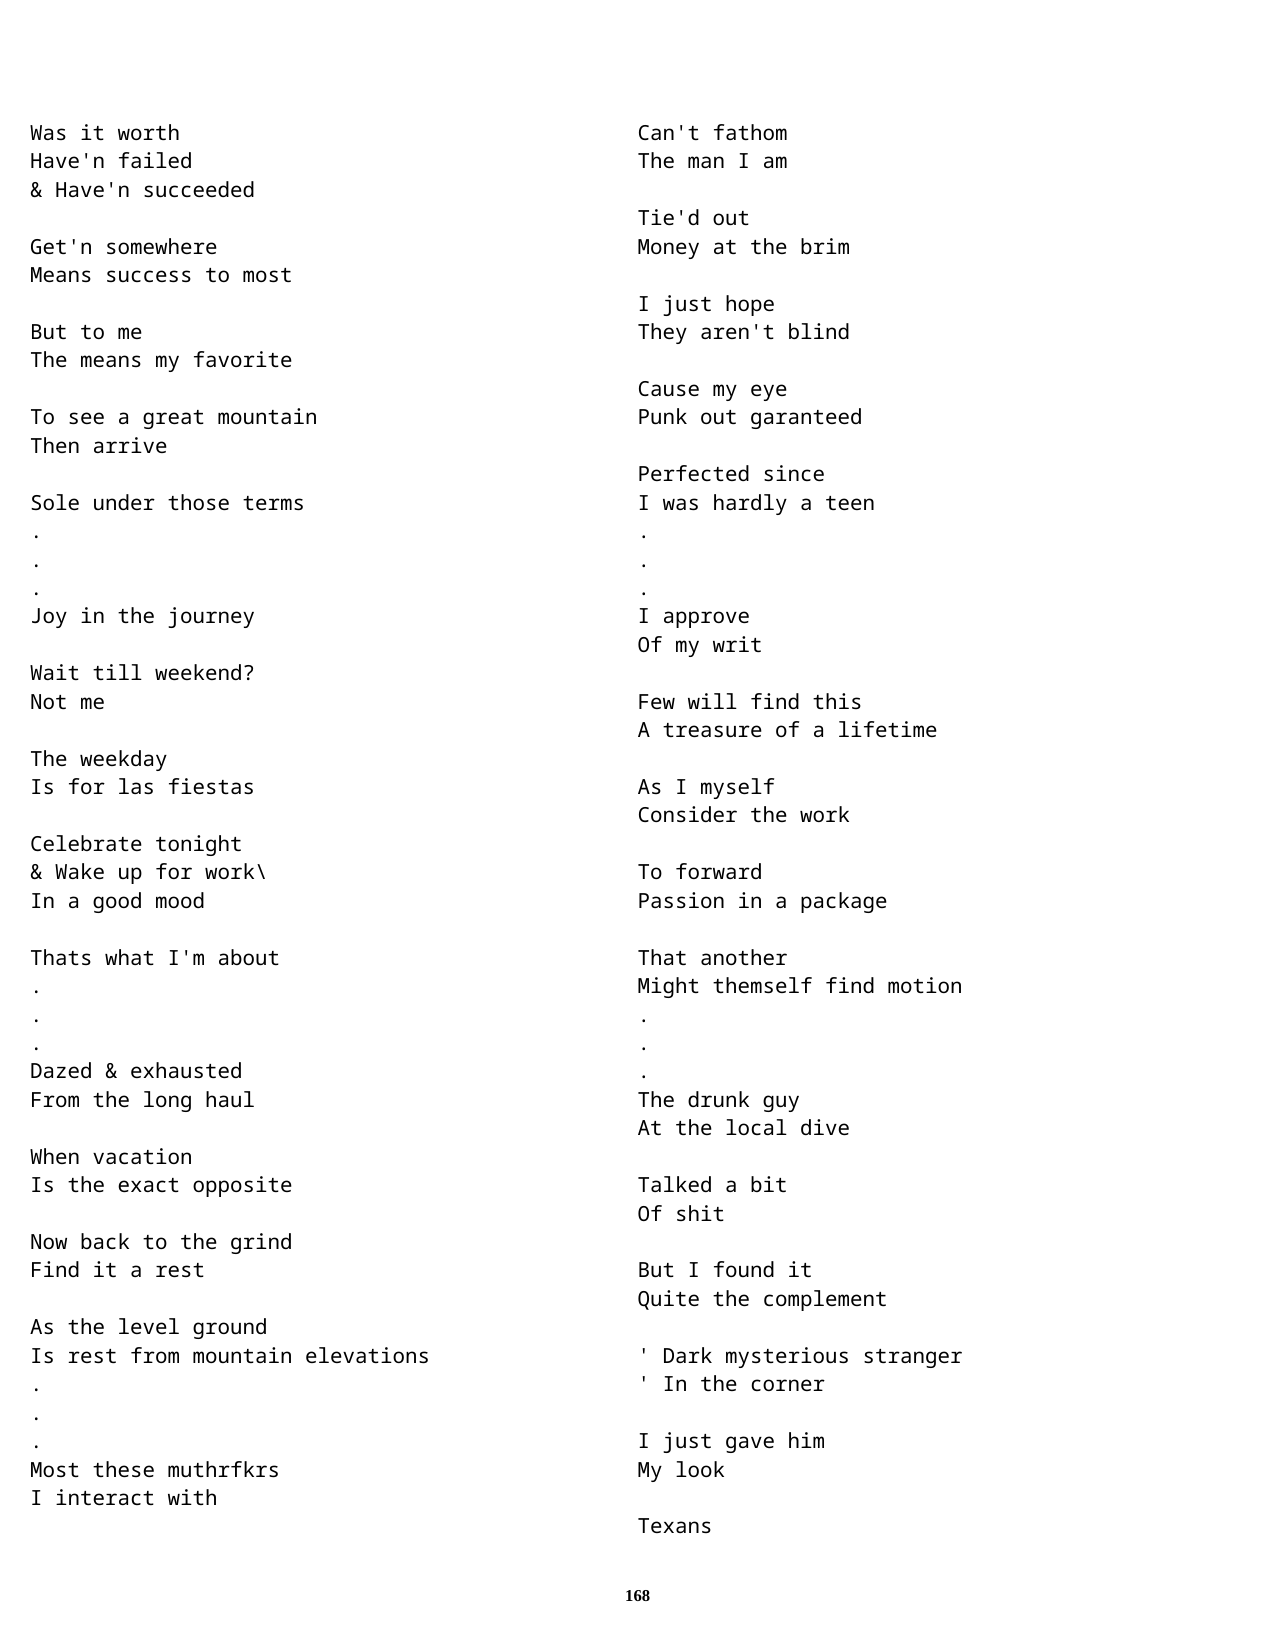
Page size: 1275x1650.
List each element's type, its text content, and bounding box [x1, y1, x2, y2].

text A treasure of a lifetime [637, 715, 1245, 744]
text From the long haul [30, 1085, 637, 1113]
text & Wake up for work\ [30, 857, 637, 886]
text Few will find this [637, 687, 1245, 715]
text As I myself [637, 772, 1245, 801]
text I just hope [637, 289, 1245, 317]
text & Have'n succeeded [30, 175, 637, 203]
text Find it a rest [30, 1256, 637, 1284]
text Now back to the grind [30, 1227, 637, 1256]
text Of my writ [637, 630, 1245, 658]
text The man I am [637, 147, 1245, 175]
text Then arrive [30, 431, 637, 459]
text Punk out garanteed [637, 402, 1245, 431]
text Thats what I'm about [30, 943, 637, 971]
text . [30, 971, 637, 1000]
text I interact with [30, 1483, 637, 1512]
text I was hardly a teen [637, 488, 1245, 516]
text . [637, 1000, 1245, 1028]
text . [30, 1000, 637, 1028]
text . [30, 545, 637, 573]
text . [637, 516, 1245, 545]
text Not me [30, 687, 637, 715]
text They aren't blind [637, 317, 1245, 346]
text Quite the complement [637, 1284, 1245, 1312]
text Most these muthrfkrs [30, 1455, 637, 1483]
text Can't fathom [637, 118, 1245, 147]
text When vacation [30, 1142, 637, 1170]
text Was it worth [30, 118, 637, 147]
text . [637, 573, 1245, 602]
text In a good mood [30, 886, 637, 914]
text Might themself find motion [637, 971, 1245, 1000]
text ' Dark mysterious stranger [637, 1341, 1245, 1369]
text Is for las fiestas [30, 772, 637, 801]
text Texans [637, 1512, 1245, 1540]
text Of shit [637, 1199, 1245, 1227]
text . [637, 545, 1245, 573]
text My look [637, 1455, 1245, 1483]
text The drunk guy [637, 1085, 1245, 1113]
text But to me [30, 317, 637, 346]
text Celebrate tonight [30, 829, 637, 857]
text Have'n failed [30, 147, 637, 175]
text Sole under those terms [30, 488, 637, 516]
text But I found it [637, 1256, 1245, 1284]
text I approve [637, 602, 1245, 630]
text Talked a bit [637, 1170, 1245, 1199]
text . [30, 1426, 637, 1455]
text . [637, 1028, 1245, 1057]
text Means success to most [30, 260, 637, 289]
text Is the exact opposite [30, 1170, 637, 1199]
text To forward [637, 857, 1245, 886]
text Perfected since [637, 459, 1245, 488]
text Passion in a package [637, 886, 1245, 914]
text Tie'd out [637, 203, 1245, 232]
text The weekday [30, 744, 637, 772]
text I just gave him [637, 1426, 1245, 1455]
text . [637, 1057, 1245, 1085]
text The means my favorite [30, 346, 637, 374]
text . [30, 1028, 637, 1057]
text Joy in the journey [30, 602, 637, 630]
text That another [637, 943, 1245, 971]
text Get'n somewhere [30, 232, 637, 260]
text Is rest from mountain elevations [30, 1341, 637, 1369]
text At the local dive [637, 1113, 1245, 1142]
text Money at the brim [637, 232, 1245, 260]
text As the level ground [30, 1312, 637, 1341]
text . [30, 573, 637, 602]
text . [30, 1369, 637, 1398]
text . [30, 516, 637, 545]
text Consider the work [637, 801, 1245, 829]
text . [30, 1398, 637, 1426]
text Cause my eye [637, 374, 1245, 402]
text ' In the corner [637, 1369, 1245, 1398]
text To see a great mountain [30, 402, 637, 431]
text Wait till weekend? [30, 658, 637, 687]
text Dazed & exhausted [30, 1057, 637, 1085]
